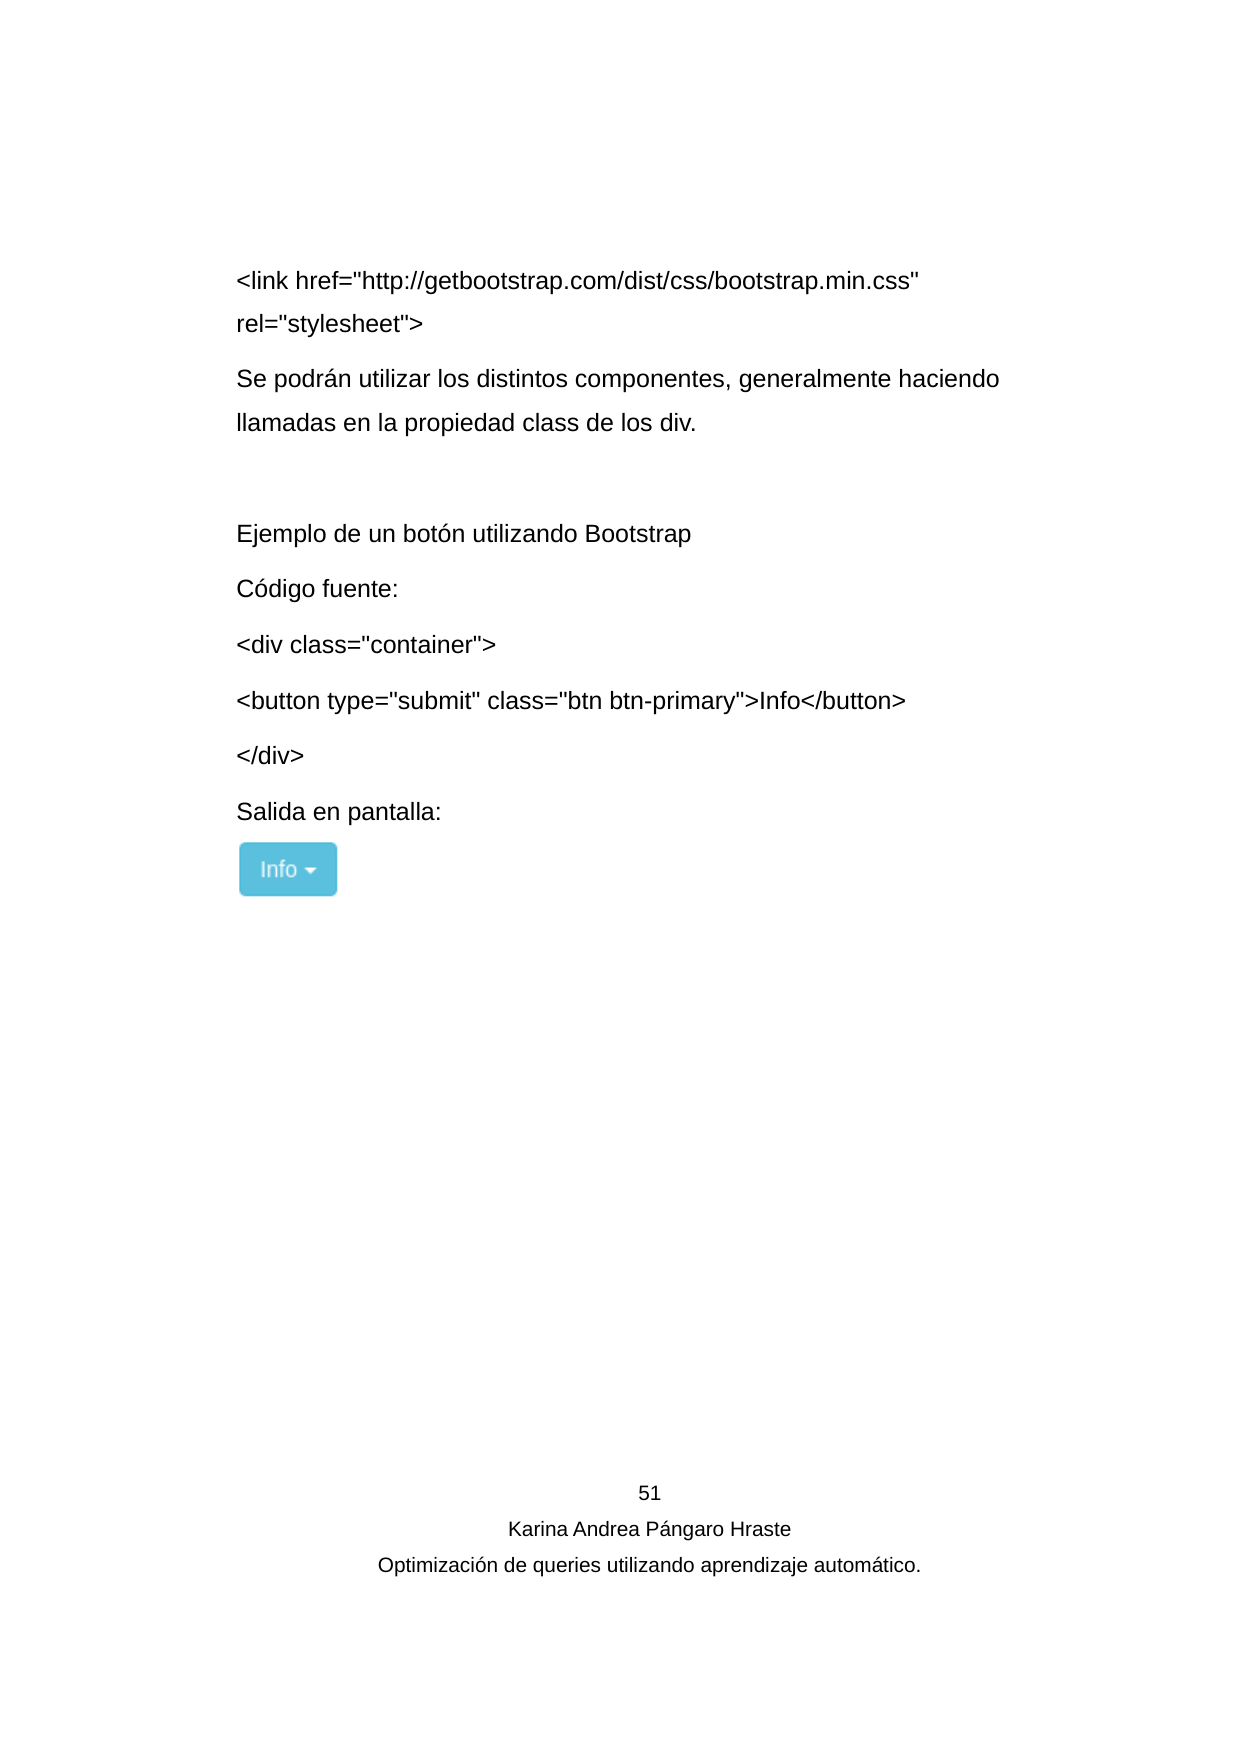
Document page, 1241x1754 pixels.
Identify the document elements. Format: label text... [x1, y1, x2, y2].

text </div> [236, 741, 1063, 770]
text Salida en pantalla: [236, 797, 1063, 826]
text <div class="container"> [236, 630, 1063, 659]
text Ejemplo de un botón utilizando Bootstrap [236, 519, 1063, 548]
text Se podrán utilizar los distintos componentes, generalmente haciendo llamadas en la propiedad class de los div. [236, 364, 1063, 436]
text Código fuente: [236, 574, 1063, 603]
text <button type="submit" class="btn btn-primary">Info</button> [236, 686, 1063, 714]
picture [238, 841, 339, 898]
text <link href="http://getbootstrap.com/dist/css/bootstrap.min.css" rel="stylesheet"> [236, 266, 1063, 338]
